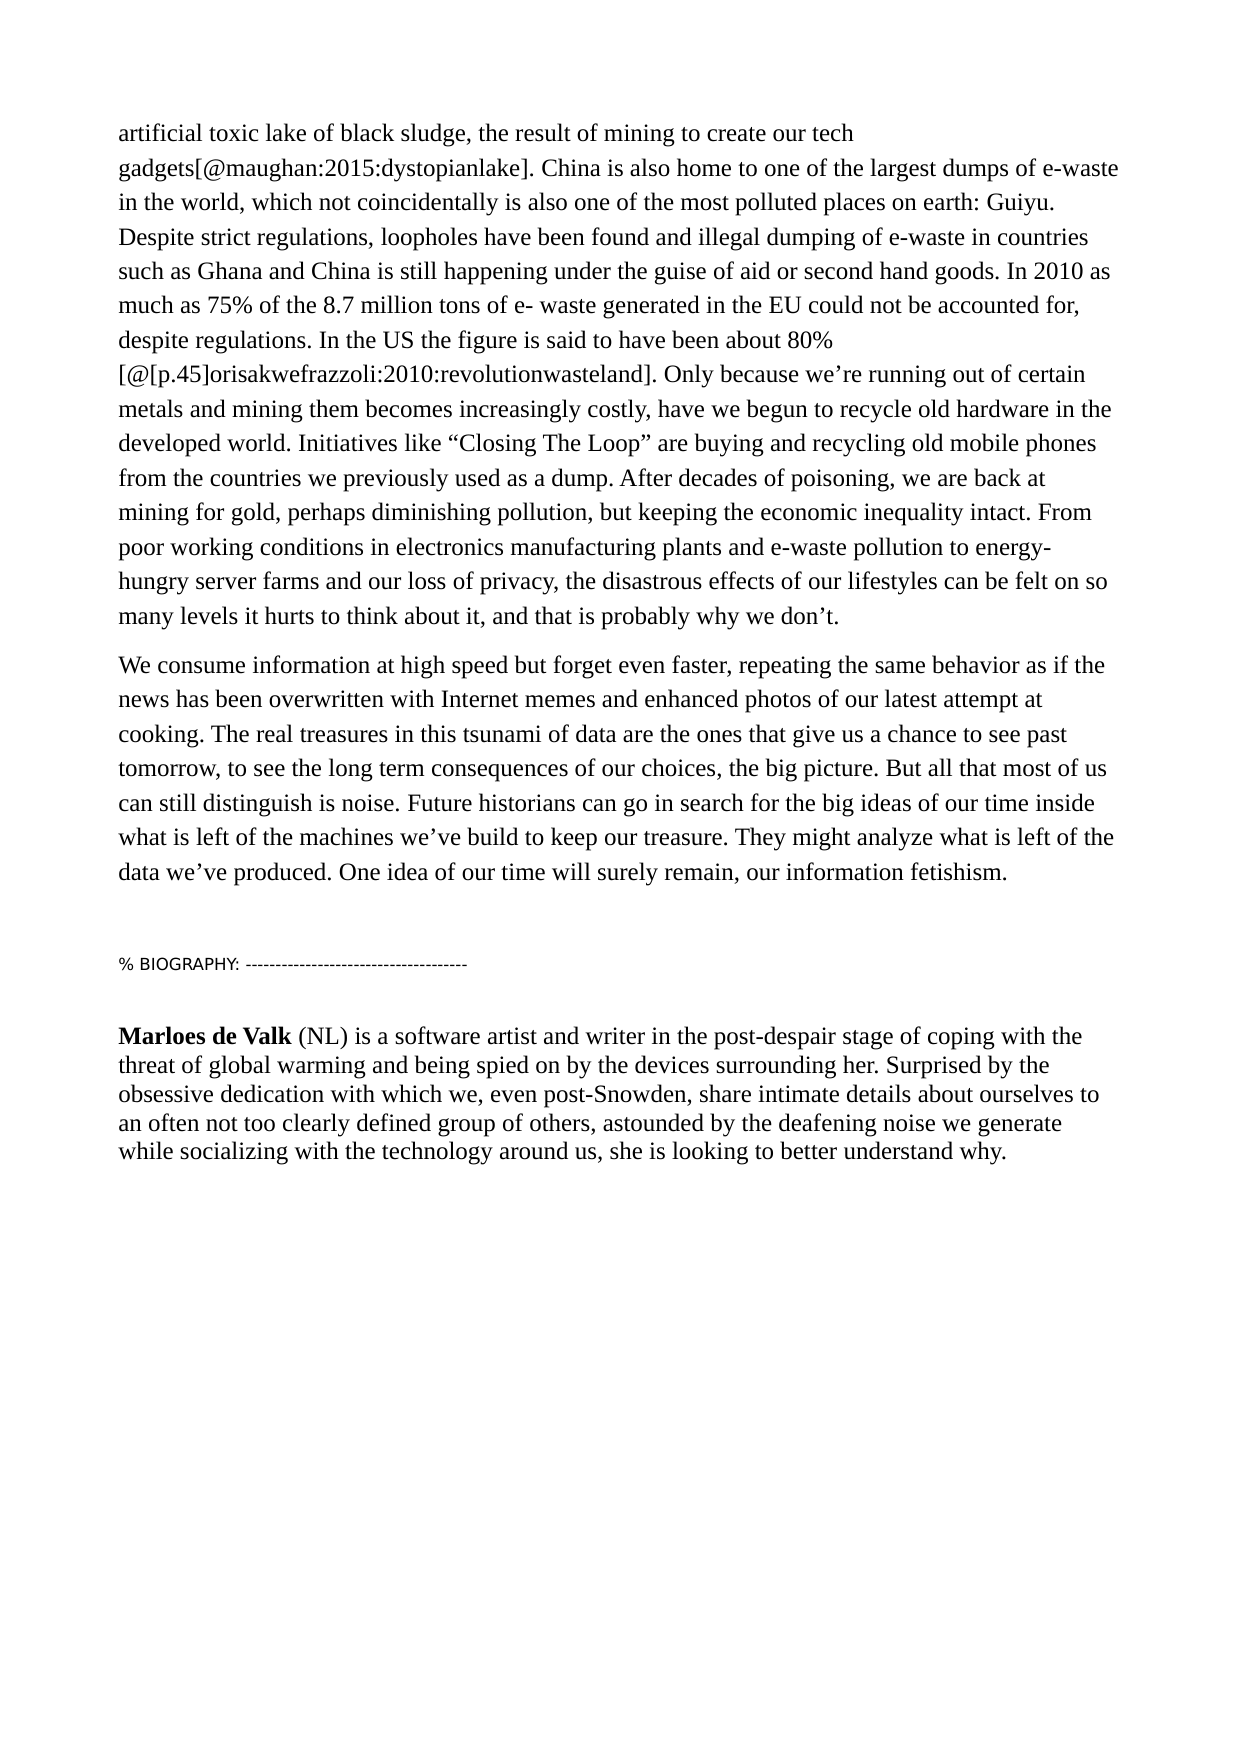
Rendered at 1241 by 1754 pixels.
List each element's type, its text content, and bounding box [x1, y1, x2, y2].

text We consume information at high speed but forget even faster, repeating the same behavior as if the news has been overwritten with Internet memes and enhanced photos of our latest attempt at cooking. The real treasures in this tsunami of data are the ones that give us a chance to see past tomorrow, to see the long term consequences of our choices, the big picture. But all that most of us can still distinguish is noise. Future historians can go in search for the big ideas of our time inside what is left of the machines we’ve build to keep our treasure. They might analyze what is left of the data we’ve produced. One idea of our time will surely remain, our information fetishism. [118, 650, 1122, 886]
text Marloes de Valk (NL) is a software artist and writer in the post-despair stage of coping with the threat of global warming and being spied on by the devices surrounding her. Surprised by the obsessive dedication with which we, even post-Snowden, share intimate details about ourselves to an often not too clearly defined group of others, astounded by the deafening noise we generate while socializing with the technology around us, she is looking to better understand why. [118, 993, 1122, 1165]
text artificial toxic lake of black sludge, the result of mining to create our tech gadgets[@maughan:2015:dystopianlake]. China is also home to one of the largest dumps of e-waste in the world, which not coincidentally is also one of the most polluted places on earth: Guiyu. Despite strict regulations, loopholes have been found and illegal dumping of e-waste in countries such as Ghana and China is still happening under the guise of aid or second hand goods. In 2010 as much as 75% of the 8.7 million tons of e- waste generated in the EU could not be accounted for, despite regulations. In the US the figure is said to have been about 80%[@[p.45]orisakwefrazzoli:2010:revolutionwasteland]. Only because we’re running out of certain metals and mining them becomes increasingly costly, have we begun to recycle old hardware in the developed world. Initiatives like “Closing The Loop” are buying and recycling old mobile phones from the countries we previously used as a dump. After decades of poisoning, we are back at mining for gold, perhaps diminishing pollution, but keeping the economic inequality intact. From poor working conditions in electronics manufacturing plants and e-waste pollution to energy-hungry server farms and our loss of privacy, the disastrous effects of our lifestyles can be felt on so many levels it hurts to think about it, and that is probably why we don’t. [118, 118, 1122, 629]
text % BIOGRAPHY: ------------------------------------- [118, 955, 1122, 974]
